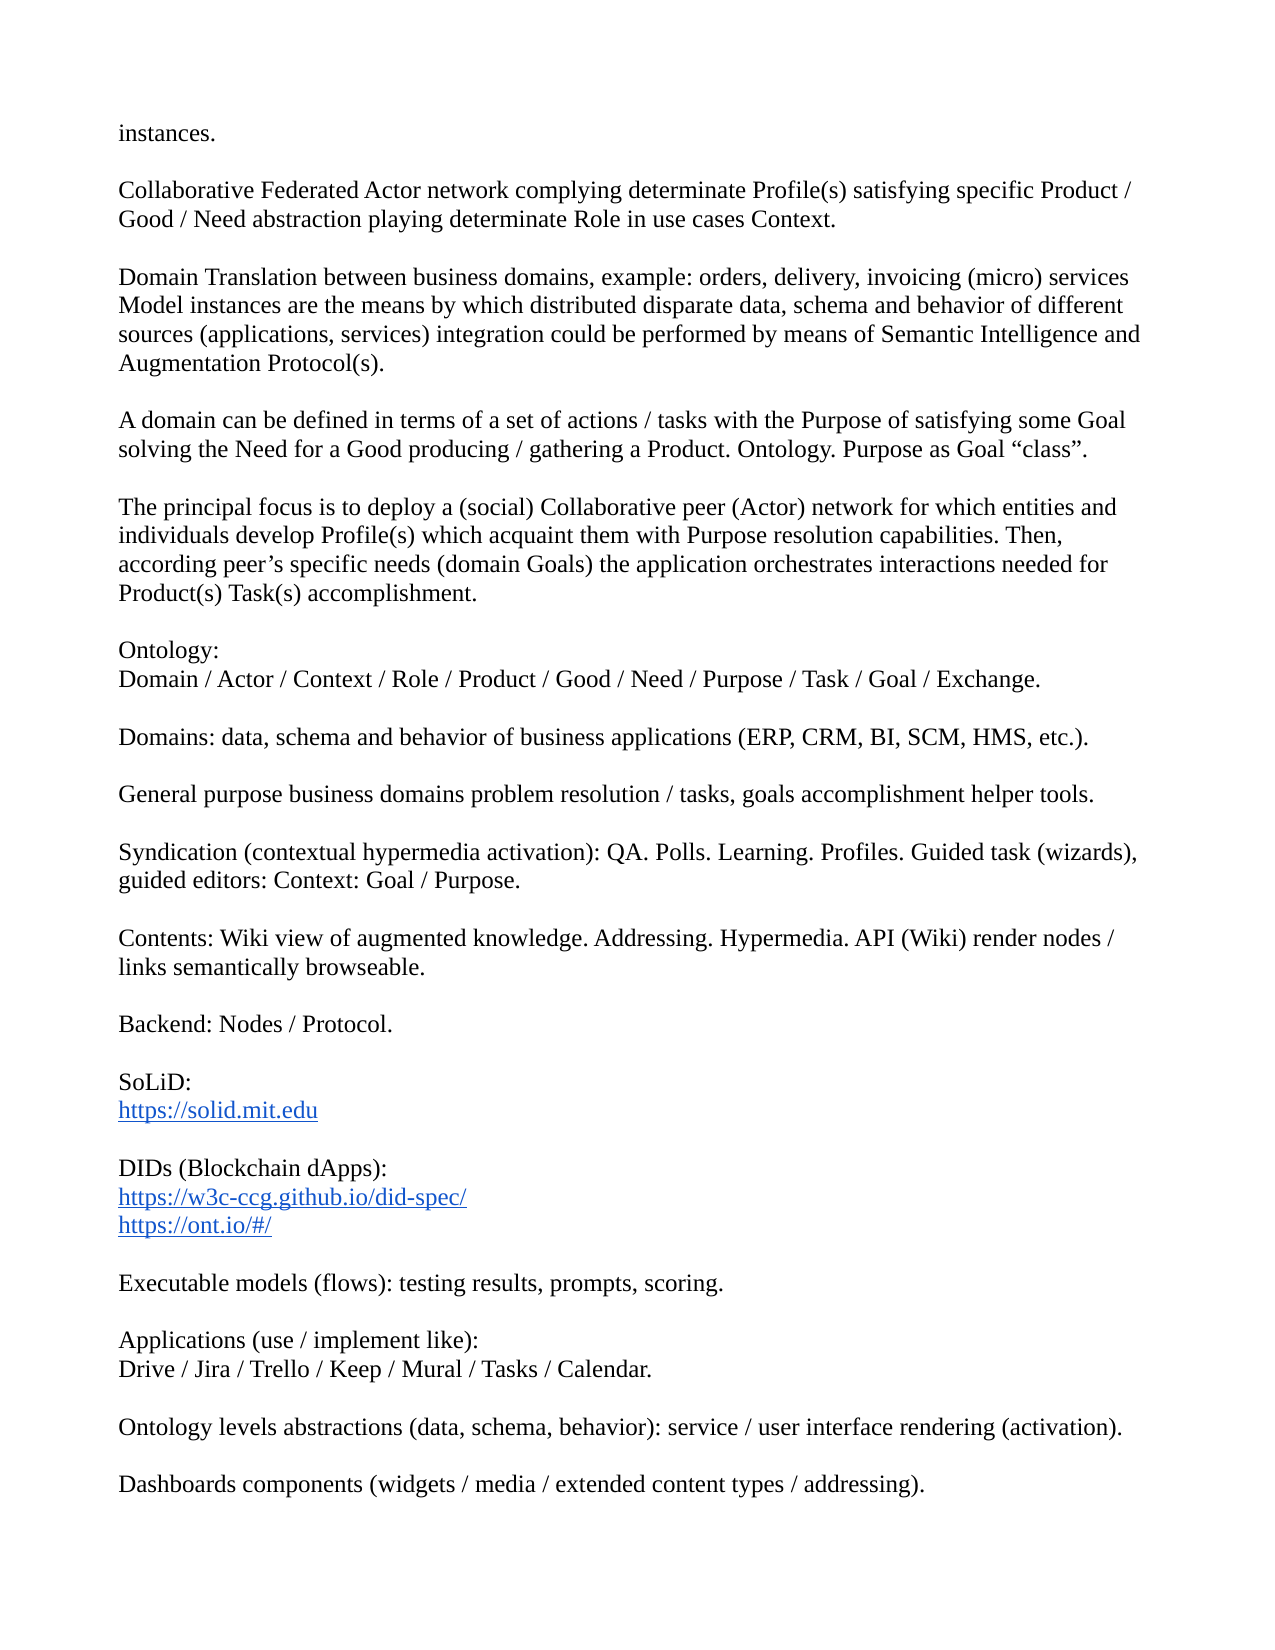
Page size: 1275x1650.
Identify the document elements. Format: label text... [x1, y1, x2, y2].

text Domain / Actor / Context / Role / Product / Good / Need / Purpose / Task / Goal / Exchange. [118, 664, 1157, 693]
text Syndication (contextual hypermedia activation): QA. Polls. Learning. Profiles. Guided task (wizards), guided editors: Context: Goal / Purpose. [118, 837, 1157, 894]
text Drive / Jira / Trello / Keep / Mural / Tasks / Calendar. Ontology levels abstractions (data, schema, behavior): service / user interface rendering (activation). Dashboards components (widgets / media / extended content types / addressing). [118, 1354, 1157, 1527]
text Executable models (flows): testing results, prompts, scoring. [118, 1268, 1157, 1297]
text Ontology: [118, 636, 1157, 664]
text The principal focus is to deploy a (social) Collaborative peer (Actor) network for which entities and individuals develop Profile(s) which acquaint them with Purpose resolution capabilities. Then, according peer’s specific needs (domain Goals) the application orchestrates interactions needed for Product(s) Task(s) accomplishment. [118, 492, 1157, 607]
text General purpose business domains problem resolution / tasks, goals accomplishment helper tools. [118, 779, 1157, 808]
text Applications (use / implement like): [118, 1297, 1157, 1354]
text https://w3c-ccg.github.io/did-spec/ [118, 1182, 1157, 1211]
text https://ont.io/#/ [118, 1211, 1157, 1239]
text https://solid.mit.edu [118, 1096, 1157, 1124]
text Contents: Wiki view of augmented knowledge. Addressing. Hypermedia. API (Wiki) render nodes / links semantically browseable. [118, 923, 1157, 981]
text Backend: Nodes / Protocol. SoLiD: [118, 1009, 1157, 1096]
text instances. Collaborative Federated Actor network complying determinate Profile(s) satisfying specific Product / Good / Need abstraction playing determinate Role in use cases Context. Domain Translation between business domains, example: orders, delivery, invoicing (micro) services Model instances are the means by which distributed disparate data, schema and behavior of different sources (applications, services) integration could be performed by means of Semantic Intelligence and Augmentation Protocol(s). A domain can be defined in terms of a set of actions / tasks with the Purpose of satisfying some Goal solving the Need for a Good producing / gathering a Product. Ontology. Purpose as Goal “class”. [118, 118, 1157, 463]
text DIDs (Blockchain dApps): [118, 1153, 1157, 1182]
text Domains: data, schema and behavior of business applications (ERP, CRM, BI, SCM, HMS, etc.). [118, 722, 1157, 751]
